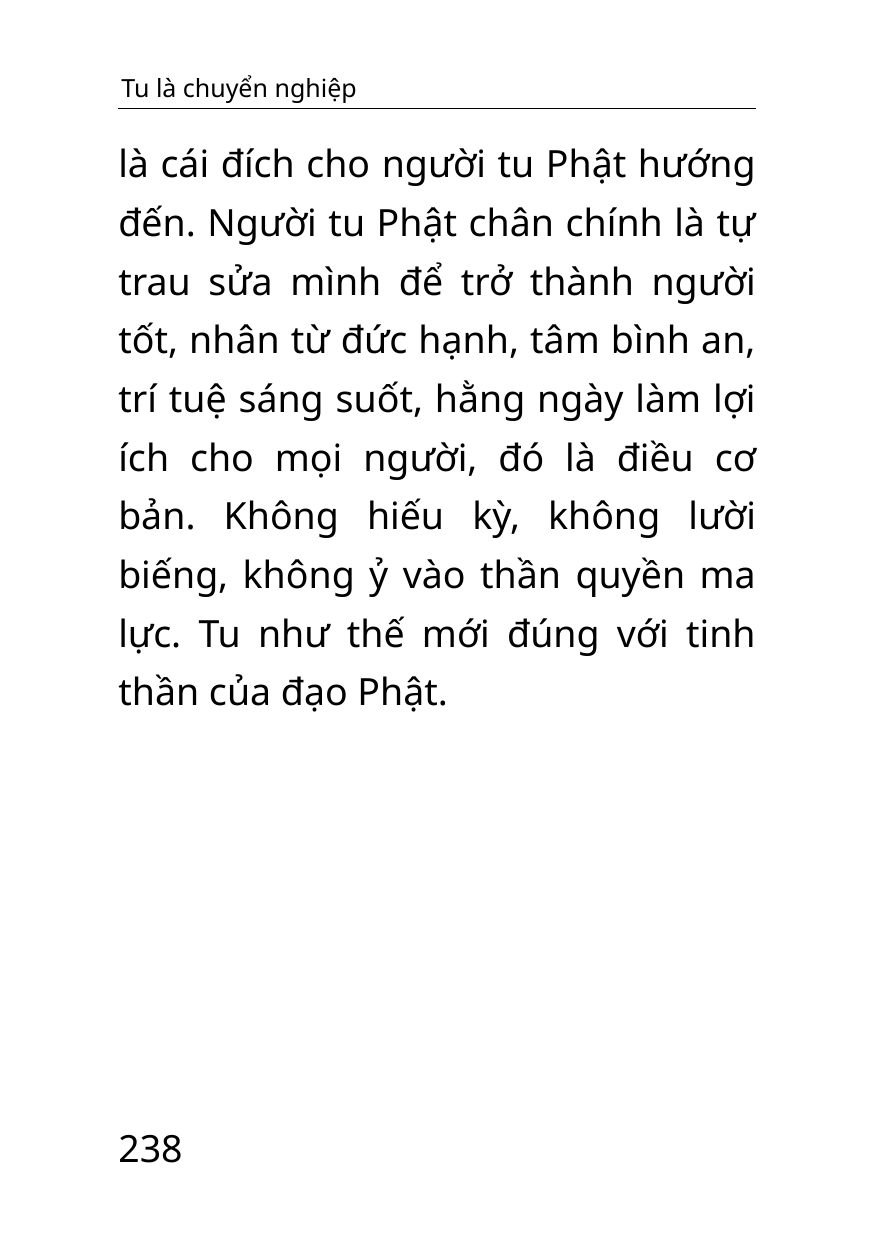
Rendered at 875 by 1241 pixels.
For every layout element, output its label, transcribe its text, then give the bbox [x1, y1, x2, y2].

text là cái đích cho người tu Phật hướng đến. Người tu Phật chân chính là tự trau sửa mình để trở thành người tốt, nhân từ đức hạnh, tâm bình an, trí tuệ sáng suốt, hằng ngày làm lợi ích cho mọi người, đó là điều cơ bản. Không hiếu kỳ, không lười biếng, không ỷ vào thần quyền ma lực. Tu như thế mới đúng với tinh thần của đạo Phật. [118, 138, 756, 717]
